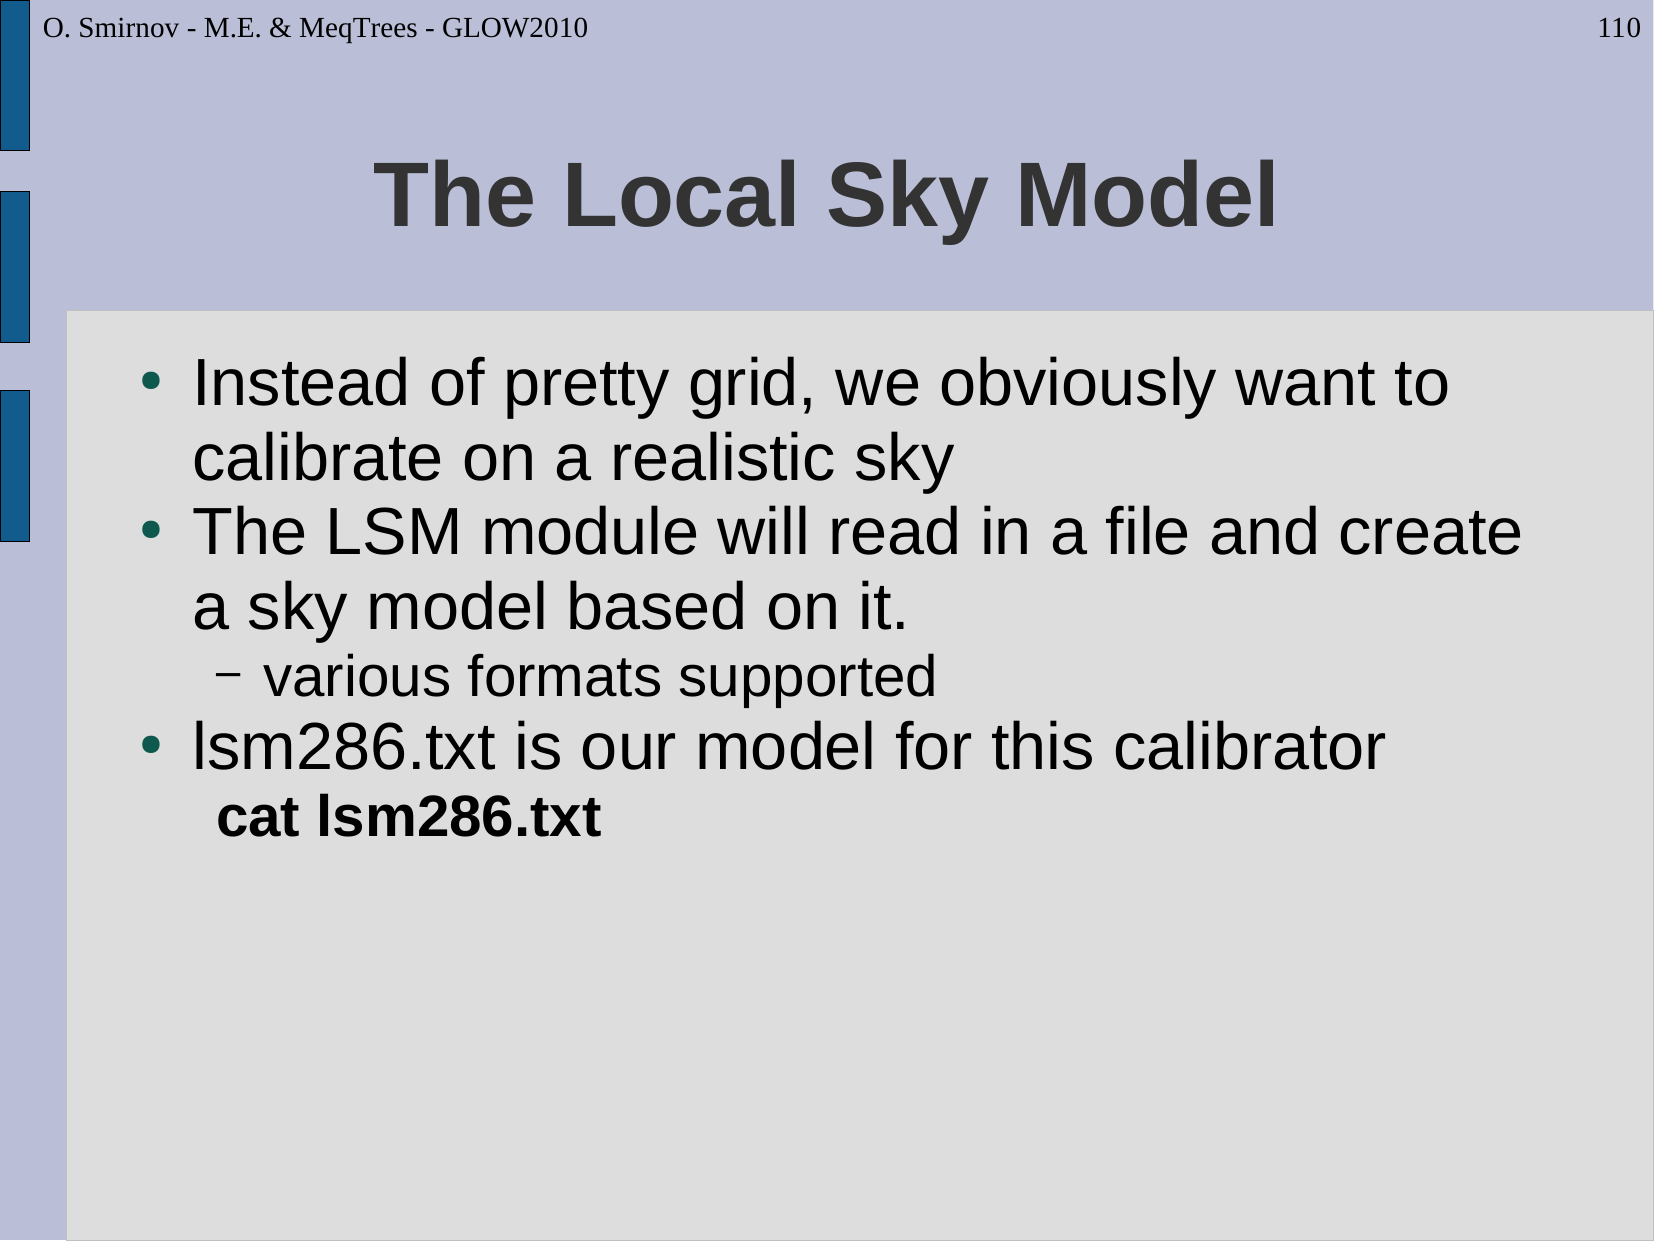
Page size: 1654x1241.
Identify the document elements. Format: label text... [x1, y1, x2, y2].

list Instead of pretty grid, we obviously want to calibrate on a realistic sky The LSM module will read in a file and create a sky model based on it. various formats supported lsm286.txt is our model for this calibrator cat lsm286.txt [121, 344, 1534, 1112]
title The Local Sky Model [121, 98, 1534, 291]
